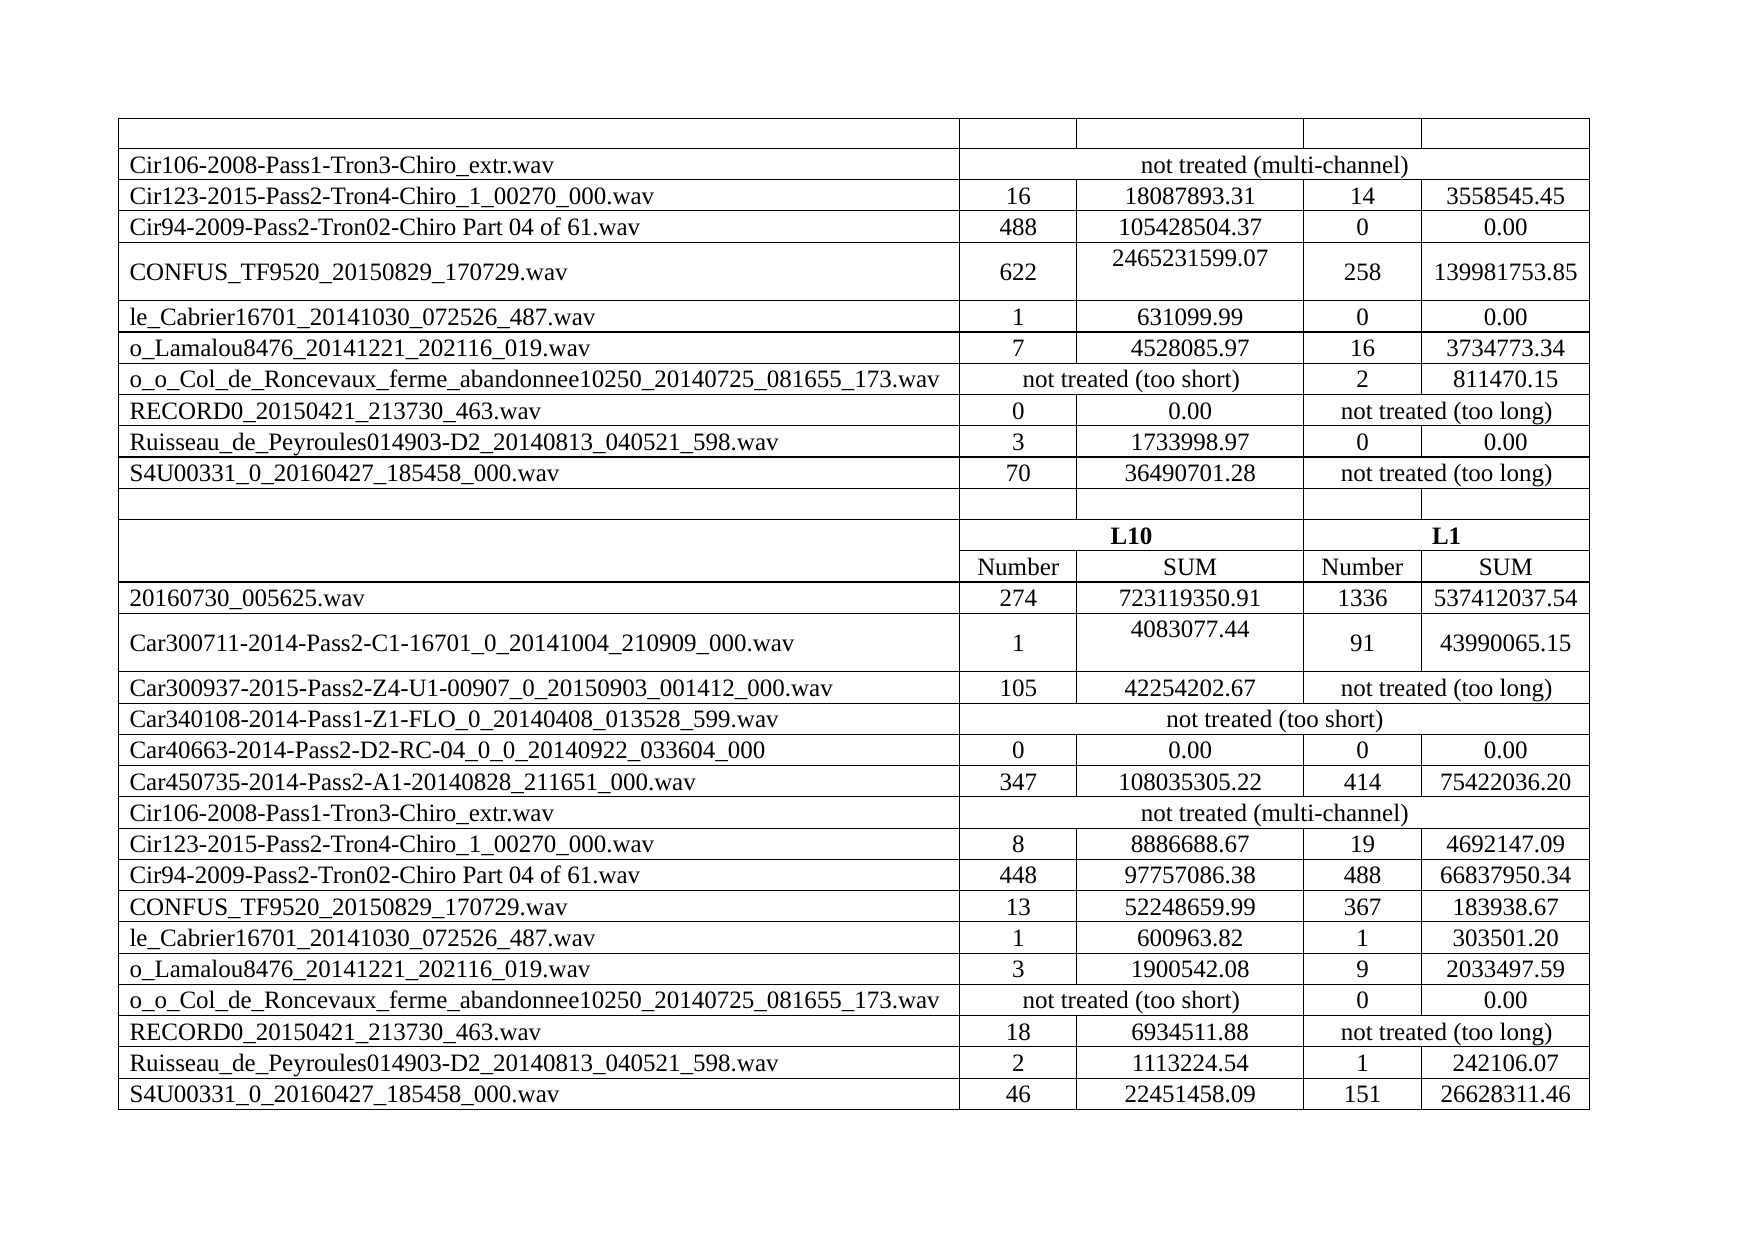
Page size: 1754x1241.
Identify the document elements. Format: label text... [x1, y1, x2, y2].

table_cell [1304, 489, 1421, 519]
table_cell 3558545.45 [1422, 180, 1589, 210]
table_cell [960, 119, 1076, 148]
table_cell SUM [1077, 551, 1303, 581]
table_cell Cir106-2008-Pass1-Tron3-Chiro_extr.wav [119, 797, 959, 827]
table_cell not treated (too short) [960, 364, 1303, 394]
table_cell not treated (too long) [1304, 1016, 1589, 1046]
table_cell 13 [960, 891, 1076, 921]
table_cell 105428504.37 [1077, 211, 1303, 242]
table_cell o_o_Col_de_Roncevaux_ferme_abandonnee10250_20140725_081655_173.wav [119, 985, 959, 1015]
table_cell 1 [960, 301, 1076, 331]
table_cell 26628311.46 [1422, 1079, 1589, 1109]
table_cell CONFUS_TF9520_20150829_170729.wav [119, 891, 959, 921]
table_cell L10 [960, 520, 1303, 550]
table_cell 46 [960, 1079, 1076, 1109]
table_cell CONFUS_TF9520_20150829_170729.wav [119, 243, 959, 300]
table_cell 139981753.85 [1422, 243, 1589, 300]
table_cell 537412037.54 [1422, 583, 1589, 613]
table_cell 19 [1304, 829, 1421, 859]
table_cell 303501.20 [1422, 922, 1589, 952]
table_cell 8886688.67 [1077, 829, 1303, 859]
table_cell 631099.99 [1077, 301, 1303, 331]
table_cell [1077, 489, 1303, 519]
table_cell Car340108-2014-Pass1-Z1-FLO_0_20140408_013528_599.wav [119, 704, 959, 734]
table_cell 0.00 [1422, 211, 1589, 242]
table_cell 66837950.34 [1422, 860, 1589, 890]
table_cell Ruisseau_de_Peyroules014903-D2_20140813_040521_598.wav [119, 1047, 959, 1077]
table_cell 242106.07 [1422, 1047, 1589, 1077]
table_cell 1113224.54 [1077, 1047, 1303, 1077]
table_cell 600963.82 [1077, 922, 1303, 952]
table_cell le_Cabrier16701_20141030_072526_487.wav [119, 301, 959, 331]
table_cell 14 [1304, 180, 1421, 210]
table_cell [1304, 119, 1421, 148]
table_cell not treated (multi-channel) [960, 797, 1589, 827]
table_cell S4U00331_0_20160427_185458_000.wav [119, 1079, 959, 1109]
table_cell 151 [1304, 1079, 1421, 1109]
table_cell 108035305.22 [1077, 766, 1303, 796]
table_cell 16 [1304, 333, 1421, 363]
table_cell Cir123-2015-Pass2-Tron4-Chiro_1_00270_000.wav [119, 829, 959, 859]
table_cell 7 [960, 333, 1076, 363]
table_cell 1900542.08 [1077, 954, 1303, 984]
table_cell 1 [1304, 1047, 1421, 1077]
table_cell 0 [1304, 985, 1421, 1015]
table_cell 811470.15 [1422, 364, 1589, 394]
table_cell 414 [1304, 766, 1421, 796]
table_cell 52248659.99 [1077, 891, 1303, 921]
table_cell 274 [960, 583, 1076, 613]
table_cell 347 [960, 766, 1076, 796]
table_cell 622 [960, 243, 1076, 300]
table_cell 18087893.31 [1077, 180, 1303, 210]
table_cell 0 [1304, 211, 1421, 242]
table_cell 367 [1304, 891, 1421, 921]
table_cell 0.00 [1422, 985, 1589, 1015]
table_cell 1 [1304, 922, 1421, 952]
table_cell 723119350.91 [1077, 583, 1303, 613]
table_cell Number [1304, 551, 1421, 581]
table_cell 183938.67 [1422, 891, 1589, 921]
table_cell [119, 119, 959, 148]
table_cell 2 [1304, 364, 1421, 394]
table_cell Number [960, 551, 1076, 581]
table_cell 0 [1304, 735, 1421, 765]
table_cell 42254202.67 [1077, 672, 1303, 702]
table_cell 16 [960, 180, 1076, 210]
table_cell Cir123-2015-Pass2-Tron4-Chiro_1_00270_000.wav [119, 180, 959, 210]
table_cell [1422, 489, 1589, 519]
table_cell [1422, 119, 1589, 148]
table_cell 2 [960, 1047, 1076, 1077]
table_cell 97757086.38 [1077, 860, 1303, 890]
table_cell 36490701.28 [1077, 458, 1303, 488]
table_cell 43990065.15 [1422, 614, 1589, 671]
table_cell 0.00 [1077, 735, 1303, 765]
table_cell 6934511.88 [1077, 1016, 1303, 1046]
table_cell 258 [1304, 243, 1421, 300]
table_cell 0 [960, 735, 1076, 765]
table_cell [119, 520, 959, 581]
table_cell 9 [1304, 954, 1421, 984]
table_cell not treated (too long) [1304, 458, 1589, 488]
table_cell Car40663-2014-Pass2-D2-RC-04_0_0_20140922_033604_000 [119, 735, 959, 765]
table_cell 0.00 [1077, 395, 1303, 425]
table_cell [960, 489, 1076, 519]
table_cell SUM [1422, 551, 1589, 581]
table_cell 3734773.34 [1422, 333, 1589, 363]
table_cell RECORD0_20150421_213730_463.wav [119, 1016, 959, 1046]
table_cell o_Lamalou8476_20141221_202116_019.wav [119, 333, 959, 363]
table_cell 1 [960, 614, 1076, 671]
table_cell 105 [960, 672, 1076, 702]
table_cell S4U00331_0_20160427_185458_000.wav [119, 458, 959, 488]
table_cell 75422036.20 [1422, 766, 1589, 796]
table_cell 4692147.09 [1422, 829, 1589, 859]
table_cell 1733998.97 [1077, 426, 1303, 456]
table_cell 2033497.59 [1422, 954, 1589, 984]
table_cell 4528085.97 [1077, 333, 1303, 363]
table_cell not treated (too long) [1304, 395, 1589, 425]
table_cell not treated (too long) [1304, 672, 1589, 702]
table_cell o_Lamalou8476_20141221_202116_019.wav [119, 954, 959, 984]
table_cell 0.00 [1422, 426, 1589, 456]
table_cell RECORD0_20150421_213730_463.wav [119, 395, 959, 425]
table_cell Cir94-2009-Pass2-Tron02-Chiro Part 04 of 61.wav [119, 211, 959, 242]
table_cell Cir94-2009-Pass2-Tron02-Chiro Part 04 of 61.wav [119, 860, 959, 890]
table_cell Car450735-2014-Pass2-A1-20140828_211651_000.wav [119, 766, 959, 796]
table_cell 8 [960, 829, 1076, 859]
table_cell not treated (too short) [960, 985, 1303, 1015]
table_cell 4083077.44 [1077, 614, 1303, 671]
table_cell not treated (multi-channel) [960, 149, 1589, 179]
table_cell Car300711-2014-Pass2-C1-16701_0_20141004_210909_000.wav [119, 614, 959, 671]
table_cell [1077, 119, 1303, 148]
table_cell 0 [960, 395, 1076, 425]
table_cell 1336 [1304, 583, 1421, 613]
table_cell 22451458.09 [1077, 1079, 1303, 1109]
table_cell 2465231599.07 [1077, 243, 1303, 300]
table_cell 1 [960, 922, 1076, 952]
table_cell [119, 489, 959, 519]
table_cell 488 [1304, 860, 1421, 890]
table_cell 448 [960, 860, 1076, 890]
table_cell 91 [1304, 614, 1421, 671]
table_cell 0.00 [1422, 735, 1589, 765]
table_cell 3 [960, 426, 1076, 456]
table_cell 70 [960, 458, 1076, 488]
table_cell L1 [1304, 520, 1589, 550]
table_cell 488 [960, 211, 1076, 242]
table_cell 3 [960, 954, 1076, 984]
table_cell o_o_Col_de_Roncevaux_ferme_abandonnee10250_20140725_081655_173.wav [119, 364, 959, 394]
table_cell 20160730_005625.wav [119, 583, 959, 613]
table_cell Ruisseau_de_Peyroules014903-D2_20140813_040521_598.wav [119, 426, 959, 456]
table_cell 18 [960, 1016, 1076, 1046]
table_cell not treated (too short) [960, 704, 1589, 734]
table_cell le_Cabrier16701_20141030_072526_487.wav [119, 922, 959, 952]
table_cell Cir106-2008-Pass1-Tron3-Chiro_extr.wav [119, 149, 959, 179]
table_cell Car300937-2015-Pass2-Z4-U1-00907_0_20150903_001412_000.wav [119, 672, 959, 702]
table_cell 0 [1304, 426, 1421, 456]
table_cell 0 [1304, 301, 1421, 331]
table_cell 0.00 [1422, 301, 1589, 331]
